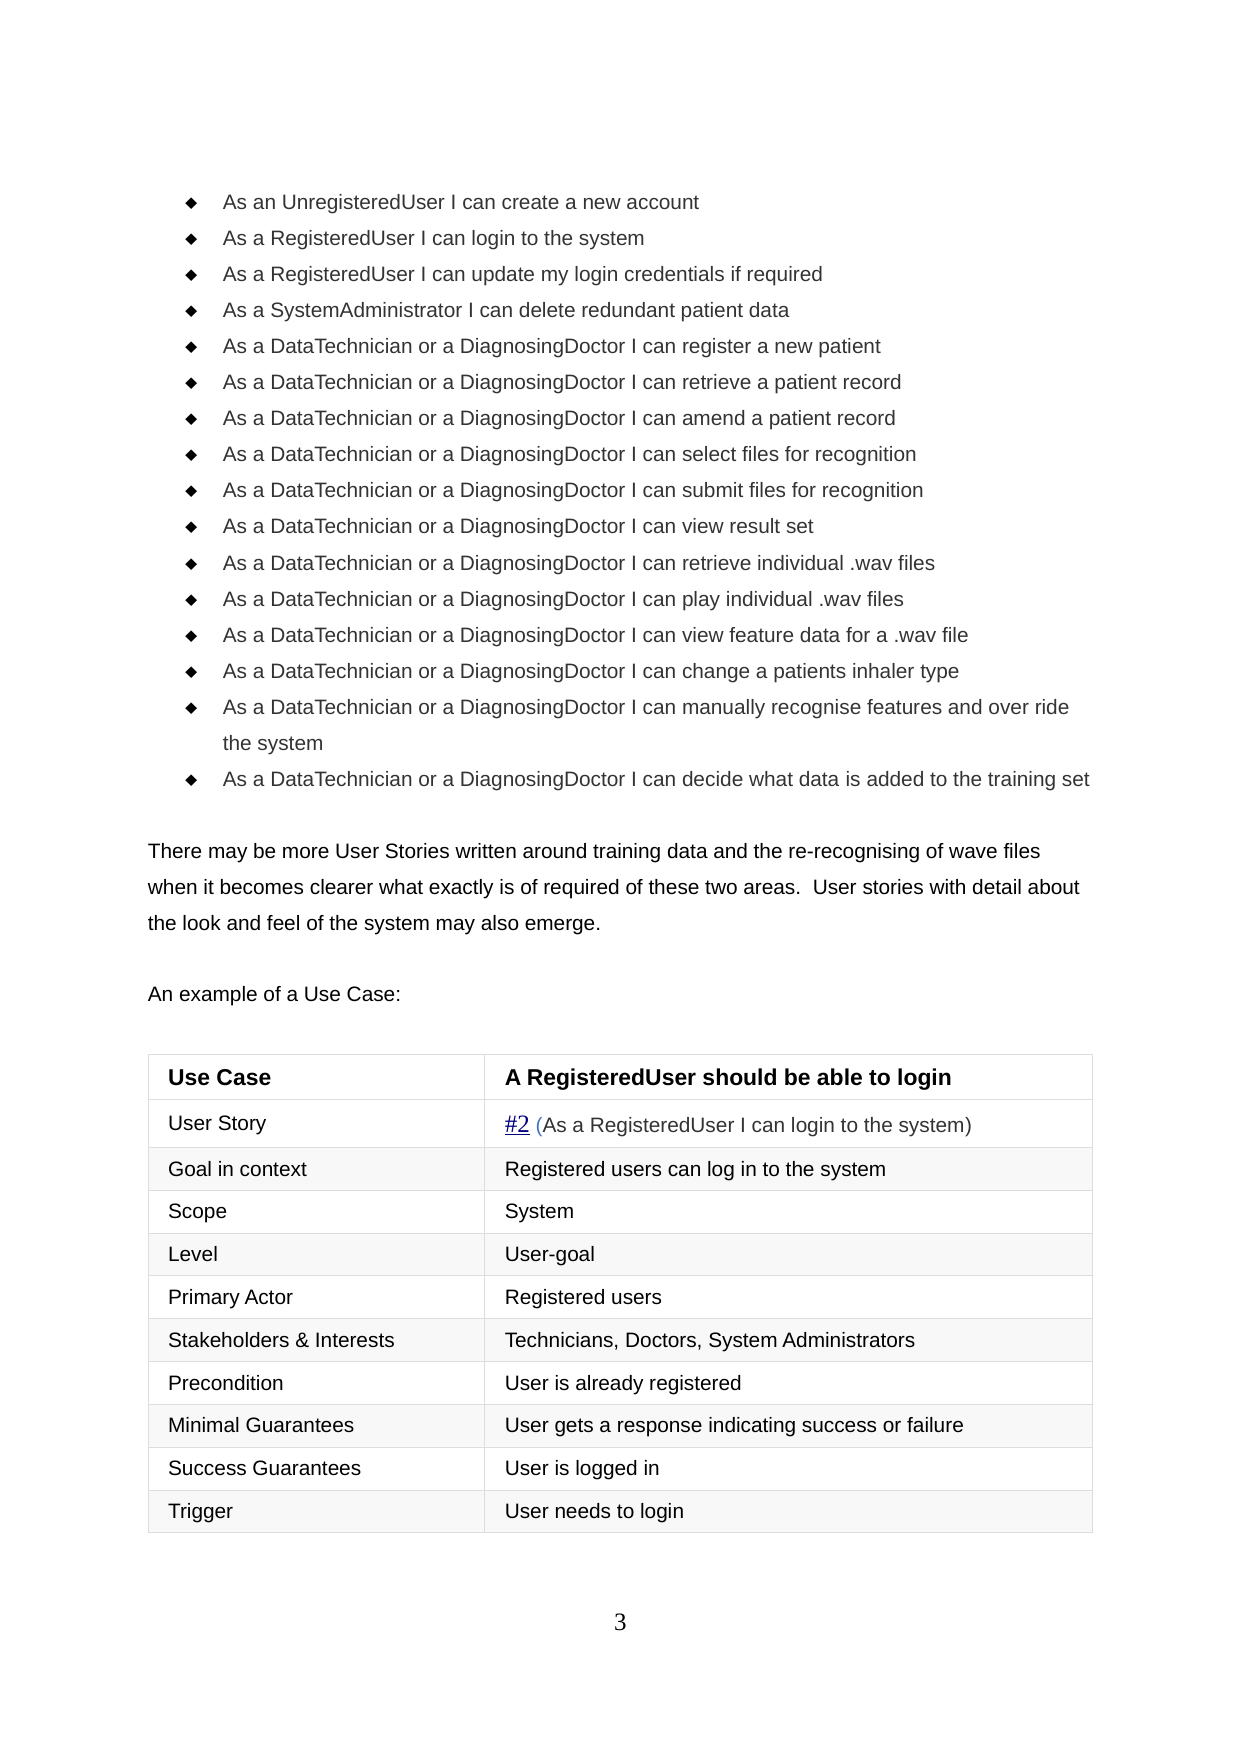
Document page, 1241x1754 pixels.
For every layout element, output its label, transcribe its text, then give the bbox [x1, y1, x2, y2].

list As a DataTechnician or a DiagnosingDoctor I can view feature data for a .wav file [185, 622, 1093, 647]
table_cell User-goal [485, 1234, 1092, 1275]
table_cell Precondition [149, 1362, 484, 1404]
list As a DataTechnician or a DiagnosingDoctor I can decide what data is added to the training set [185, 767, 1093, 791]
list As a DataTechnician or a DiagnosingDoctor I can submit files for recognition [185, 478, 1093, 502]
table_cell Minimal Guarantees [149, 1405, 484, 1447]
list As a DataTechnician or a DiagnosingDoctor I can register a new patient [185, 334, 1093, 358]
list As a DataTechnician or a DiagnosingDoctor I can select files for recognition [185, 442, 1093, 466]
table_cell System [485, 1191, 1092, 1233]
list As a RegisteredUser I can update my login credentials if required [185, 262, 1093, 286]
list As a DataTechnician or a DiagnosingDoctor I can retrieve individual .wav files [185, 550, 1093, 574]
table_cell User gets a response indicating success or failure [485, 1405, 1092, 1447]
table_cell Registered users can log in to the system [485, 1148, 1092, 1190]
table_cell Goal in context [149, 1148, 484, 1190]
list As a DataTechnician or a DiagnosingDoctor I can view result set [185, 514, 1093, 538]
table_header Use Case [149, 1055, 484, 1099]
table_cell Trigger [149, 1491, 484, 1532]
table_cell User Story [149, 1100, 484, 1147]
list As a DataTechnician or a DiagnosingDoctor I can change a patients inhaler type [185, 658, 1093, 683]
table_cell Level [149, 1234, 484, 1275]
table_cell Success Guarantees [149, 1448, 484, 1489]
table_cell Registered users [485, 1276, 1092, 1318]
list As a DataTechnician or a DiagnosingDoctor I can manually recognise features and over ride the system [185, 694, 1093, 754]
text An example of a Use Case: [148, 982, 1093, 1006]
table_cell #2 (As a RegisteredUser I can login to the system) [485, 1100, 1092, 1147]
table_cell Scope [149, 1191, 484, 1233]
table_cell Primary Actor [149, 1276, 484, 1318]
table_cell User needs to login [485, 1491, 1092, 1532]
list As a RegisteredUser I can login to the system [185, 226, 1093, 250]
list As a DataTechnician or a DiagnosingDoctor I can amend a patient record [185, 406, 1093, 430]
table_cell User is already registered [485, 1362, 1092, 1404]
list As a DataTechnician or a DiagnosingDoctor I can play individual .wav files [185, 586, 1093, 611]
list As an UnregisteredUser I can create a new account [185, 190, 1093, 214]
table_cell Stakeholders & Interests [149, 1319, 484, 1361]
table_cell Technicians, Doctors, System Administrators [485, 1319, 1092, 1361]
table_cell User is logged in [485, 1448, 1092, 1489]
text There may be more User Stories written around training data and the re-recognising of wave files when it becomes clearer what exactly is of required of these two areas. User stories with detail about the look and feel of the system may also emerge. [148, 838, 1093, 934]
list As a DataTechnician or a DiagnosingDoctor I can retrieve a patient record [185, 370, 1093, 394]
table_header A RegisteredUser should be able to login [485, 1055, 1092, 1099]
list As a SystemAdministrator I can delete redundant patient data [185, 298, 1093, 322]
